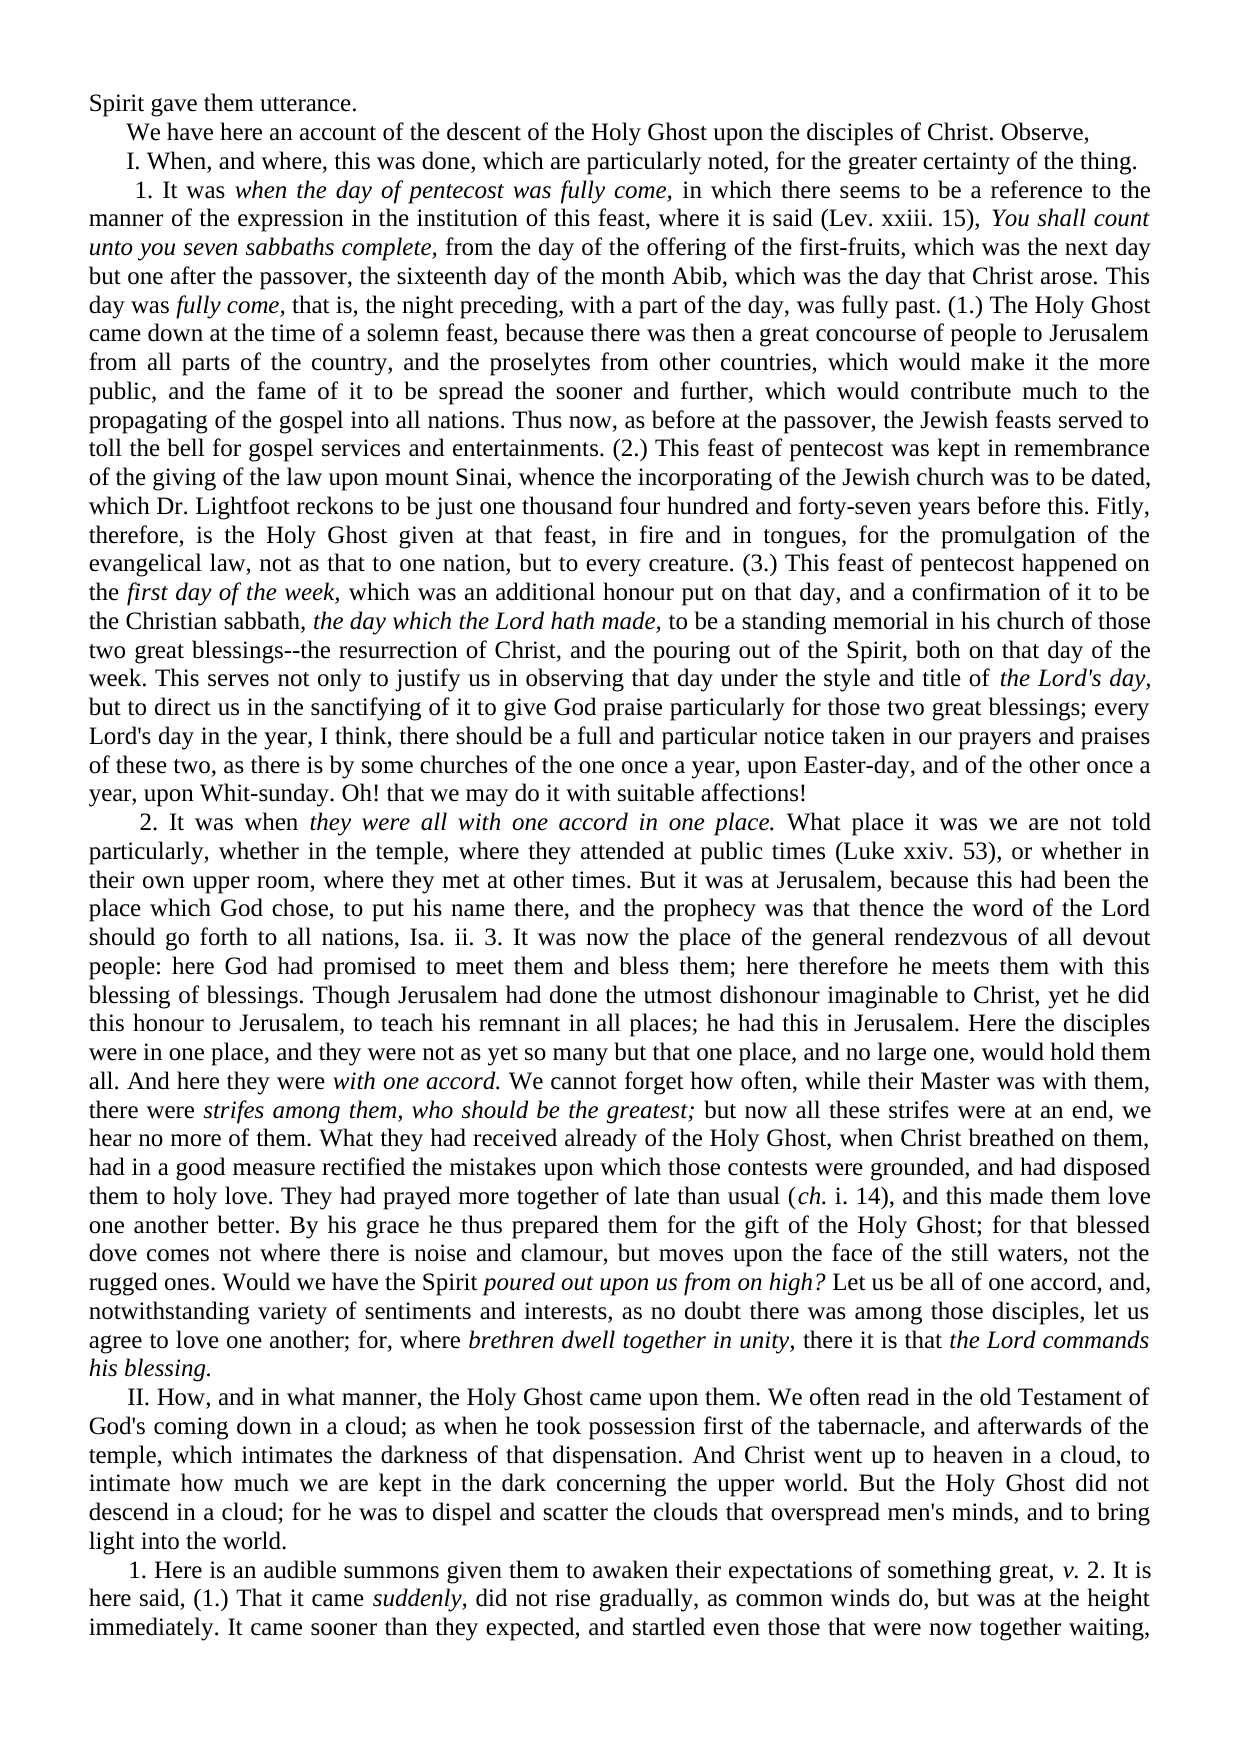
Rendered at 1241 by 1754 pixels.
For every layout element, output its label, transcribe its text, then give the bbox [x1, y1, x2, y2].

text Spirit gave them utterance. [88, 88, 1152, 117]
text 1. It was when the day of pentecost was fully come, in which there seems to be a reference to the manner of the expression in the institution of this feast, where it is said (Lev. xxiii. 15), You shall count unto you seven sabbaths complete, from the day of the offering of the first-fruits, which was the next day but one after the passover, the sixteenth day of the month Abib, which was the day that Christ arose. This day was fully come, that is, the night preceding, with a part of the day, was fully past. (1.) The Holy Ghost came down at the time of a solemn feast, because there was then a great concourse of people to Jerusalem from all parts of the country, and the proselytes from other countries, which would make it the more public, and the fame of it to be spread the sooner and further, which would contribute much to the propagating of the gospel into all nations. Thus now, as before at the passover, the Jewish feasts served to toll the bell for gospel services and entertainments. (2.) This feast of pentecost was kept in remembrance of the giving of the law upon mount Sinai, whence the incorporating of the Jewish church was to be dated, which Dr. Lightfoot reckons to be just one thousand four hundred and forty-seven years before this. Fitly, therefore, is the Holy Ghost given at that feast, in fire and in tongues, for the promulgation of the evangelical law, not as that to one nation, but to every creature. (3.) This feast of pentecost happened on the first day of the week, which was an additional honour put on that day, and a confirmation of it to be the Christian sabbath, the day which the Lord hath made, to be a standing memorial in his church of those two great blessings--the resurrection of Christ, and the pouring out of the Spirit, both on that day of the week. This serves not only to justify us in observing that day under the style and title of the Lord's day, but to direct us in the sanctifying of it to give God praise particularly for those two great blessings; every Lord's day in the year, I think, there should be a full and particular notice taken in our prayers and praises of these two, as there is by some churches of the one once a year, upon Easter-day, and of the other once a year, upon Whit-sunday. Oh! that we may do it with suitable affections! [88, 175, 1152, 807]
text We have here an account of the descent of the Holy Ghost upon the disciples of Christ. Observe, [88, 117, 1152, 146]
text I. When, and where, this was done, which are particularly noted, for the greater certainty of the thing. [88, 146, 1152, 175]
text II. How, and in what manner, the Holy Ghost came upon them. We often read in the old Testament of God's coming down in a cloud; as when he took possession first of the tabernacle, and afterwards of the temple, which intimates the darkness of that dispensation. And Christ went up to heaven in a cloud, to intimate how much we are kept in the dark concerning the upper world. But the Holy Ghost did not descend in a cloud; for he was to dispel and scatter the clouds that overspread men's minds, and to bring light into the world. [88, 1382, 1152, 1555]
text 1. Here is an audible summons given them to awaken their expectations of something great, v. 2. It is here said, (1.) That it came suddenly, did not rise gradually, as common winds do, but was at the height immediately. It came sooner than they expected, and startled even those that were now together waiting, [88, 1555, 1152, 1641]
text 2. It was when they were all with one accord in one place. What place it was we are not told particularly, whether in the temple, where they attended at public times (Luke xxiv. 53), or whether in their own upper room, where they met at other times. But it was at Jerusalem, because this had been the place which God chose, to put his name there, and the prophecy was that thence the word of the Lord should go forth to all nations, Isa. ii. 3. It was now the place of the general rendezvous of all devout people: here God had promised to meet them and bless them; here therefore he meets them with this blessing of blessings. Though Jerusalem had done the utmost dishonour imaginable to Christ, yet he did this honour to Jerusalem, to teach his remnant in all places; he had this in Jerusalem. Here the disciples were in one place, and they were not as yet so many but that one place, and no large one, would hold them all. And here they were with one accord. We cannot forget how often, while their Master was with them, there were strifes among them, who should be the greatest; but now all these strifes were at an end, we hear no more of them. What they had received already of the Holy Ghost, when Christ breathed on them, had in a good measure rectified the mistakes upon which those contests were grounded, and had disposed them to holy love. They had prayed more together of late than usual (ch. i. 14), and this made them love one another better. By his grace he thus prepared them for the gift of the Holy Ghost; for that blessed dove comes not where there is noise and clamour, but moves upon the face of the still waters, not the rugged ones. Would we have the Spirit poured out upon us from on high? Let us be all of one accord, and, notwithstanding variety of sentiments and interests, as no doubt there was among those disciples, let us agree to love one another; for, where brethren dwell together in unity, there it is that the Lord commands his blessing. [88, 807, 1152, 1382]
